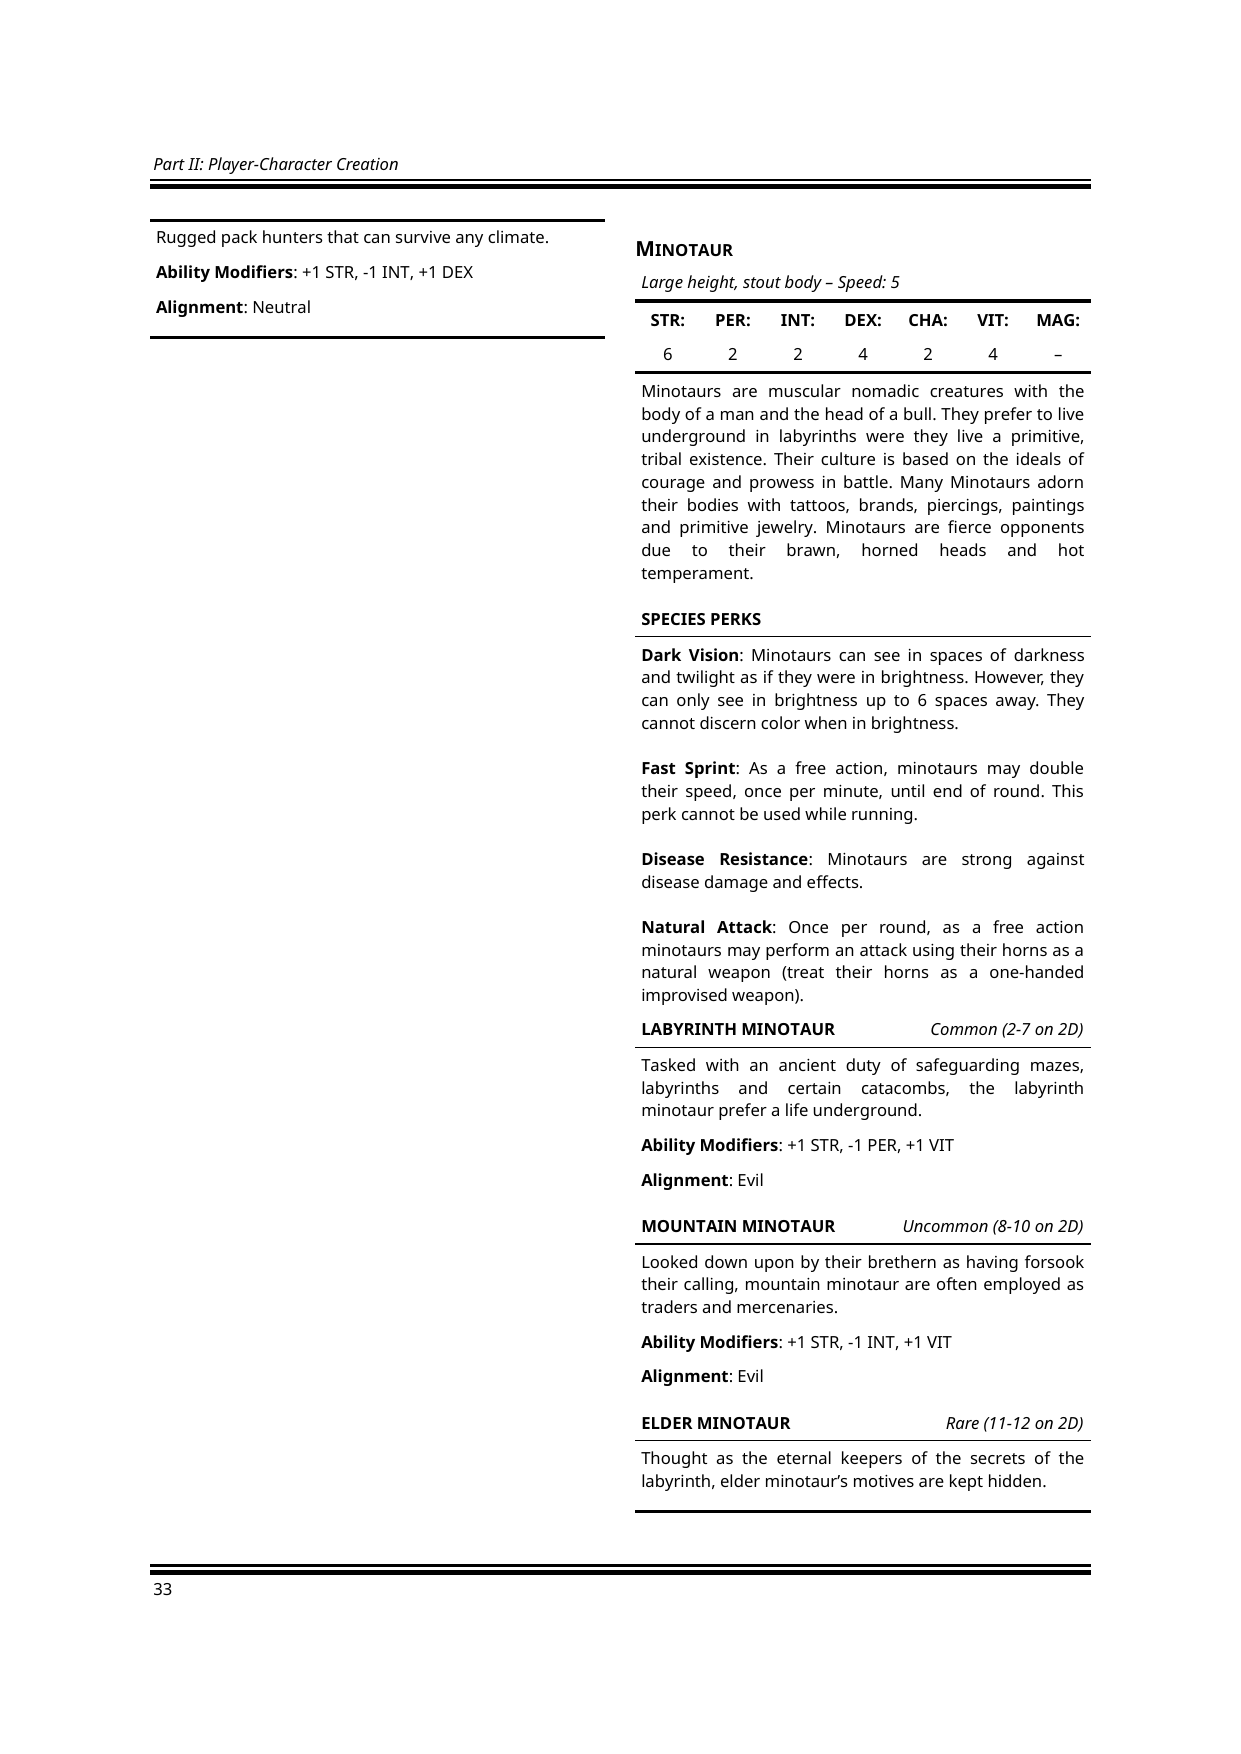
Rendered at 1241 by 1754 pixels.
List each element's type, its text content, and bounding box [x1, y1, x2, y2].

table_cell Tasked with an ancient duty of safeguarding mazes, labyrinths and certain catacombs, the labyrinth minotaur prefer a life underground. Ability Modifiers: +1 STR, -1 PER, +1 VIT Alignment: Evil [635, 1048, 1091, 1209]
table_header Rare (11-12 on 2D) [851, 1406, 1091, 1440]
table_cell INT: [765, 303, 830, 337]
table_cell CHA: [895, 303, 960, 337]
table_cell Minotaurs are muscular nomadic creatures with the body of a man and the head of a bull. They prefer to live underground in labyrinths were they live a primitive, tribal existence. Their culture is based on the ideals of courage and prowess in battle. Many Minotaurs adorn their bodies with tattoos, brands, piercings, paintings and primitive jewelry. Minotaurs are fierce opponents due to their brawn, horned heads and hot temperament. [635, 374, 1091, 602]
table_header Uncommon (8-10 on 2D) [879, 1209, 1091, 1243]
table_header Common (2-7 on 2D) [888, 1012, 1091, 1046]
table_cell PER: [700, 303, 765, 337]
table_cell VIT: [960, 303, 1025, 337]
table_cell – [1025, 337, 1091, 371]
text Minotaur [635, 234, 1091, 262]
table_cell 2 [700, 337, 765, 371]
table_cell DEX: [830, 303, 895, 337]
table_cell Rugged pack hunters that can survive any climate. Ability Modifiers: +1 STR, -1 INT, +1 DEX Alignment: Neutral [150, 222, 605, 336]
table_cell 4 [960, 337, 1025, 371]
table_cell MAG: [1025, 303, 1091, 337]
table_header Labyrinth Minotaur [635, 1012, 888, 1046]
table_header Large height, stout body – Speed: 5 [635, 265, 1091, 299]
table_cell 6 [635, 337, 700, 371]
table_header Mountain Minotaur [635, 1209, 879, 1243]
table_header Species Perks [635, 602, 1091, 636]
table_cell STR: [635, 303, 700, 337]
table_cell Thought as the eternal keepers of the secrets of the labyrinth, elder minotaur’s motives are kept hidden. [635, 1441, 1091, 1510]
table_cell Looked down upon by their brethern as having forsook their calling, mountain minotaur are often employed as traders and mercenaries. Ability Modifiers: +1 STR, -1 INT, +1 VIT Alignment: Evil [635, 1245, 1091, 1406]
table_cell 4 [830, 337, 895, 371]
table_cell 2 [895, 337, 960, 371]
table_cell 2 [765, 337, 830, 371]
table_header Elder Minotaur [635, 1406, 851, 1440]
table_cell Dark Vision: Minotaurs can see in spaces of darkness and twilight as if they were in brightness. However, they can only see in brightness up to 6 spaces away. They cannot discern color when in brightness. Fast Sprint: As a free action, minotaurs may double their speed, once per minute, until end of round. This perk cannot be used while running. Disease Resistance: Minotaurs are strong against disease damage and effects. Natural Attack: Once per round, as a free action minotaurs may perform an attack using their horns as a natural weapon (treat their horns as a one-handed improvised weapon). [635, 637, 1091, 1012]
